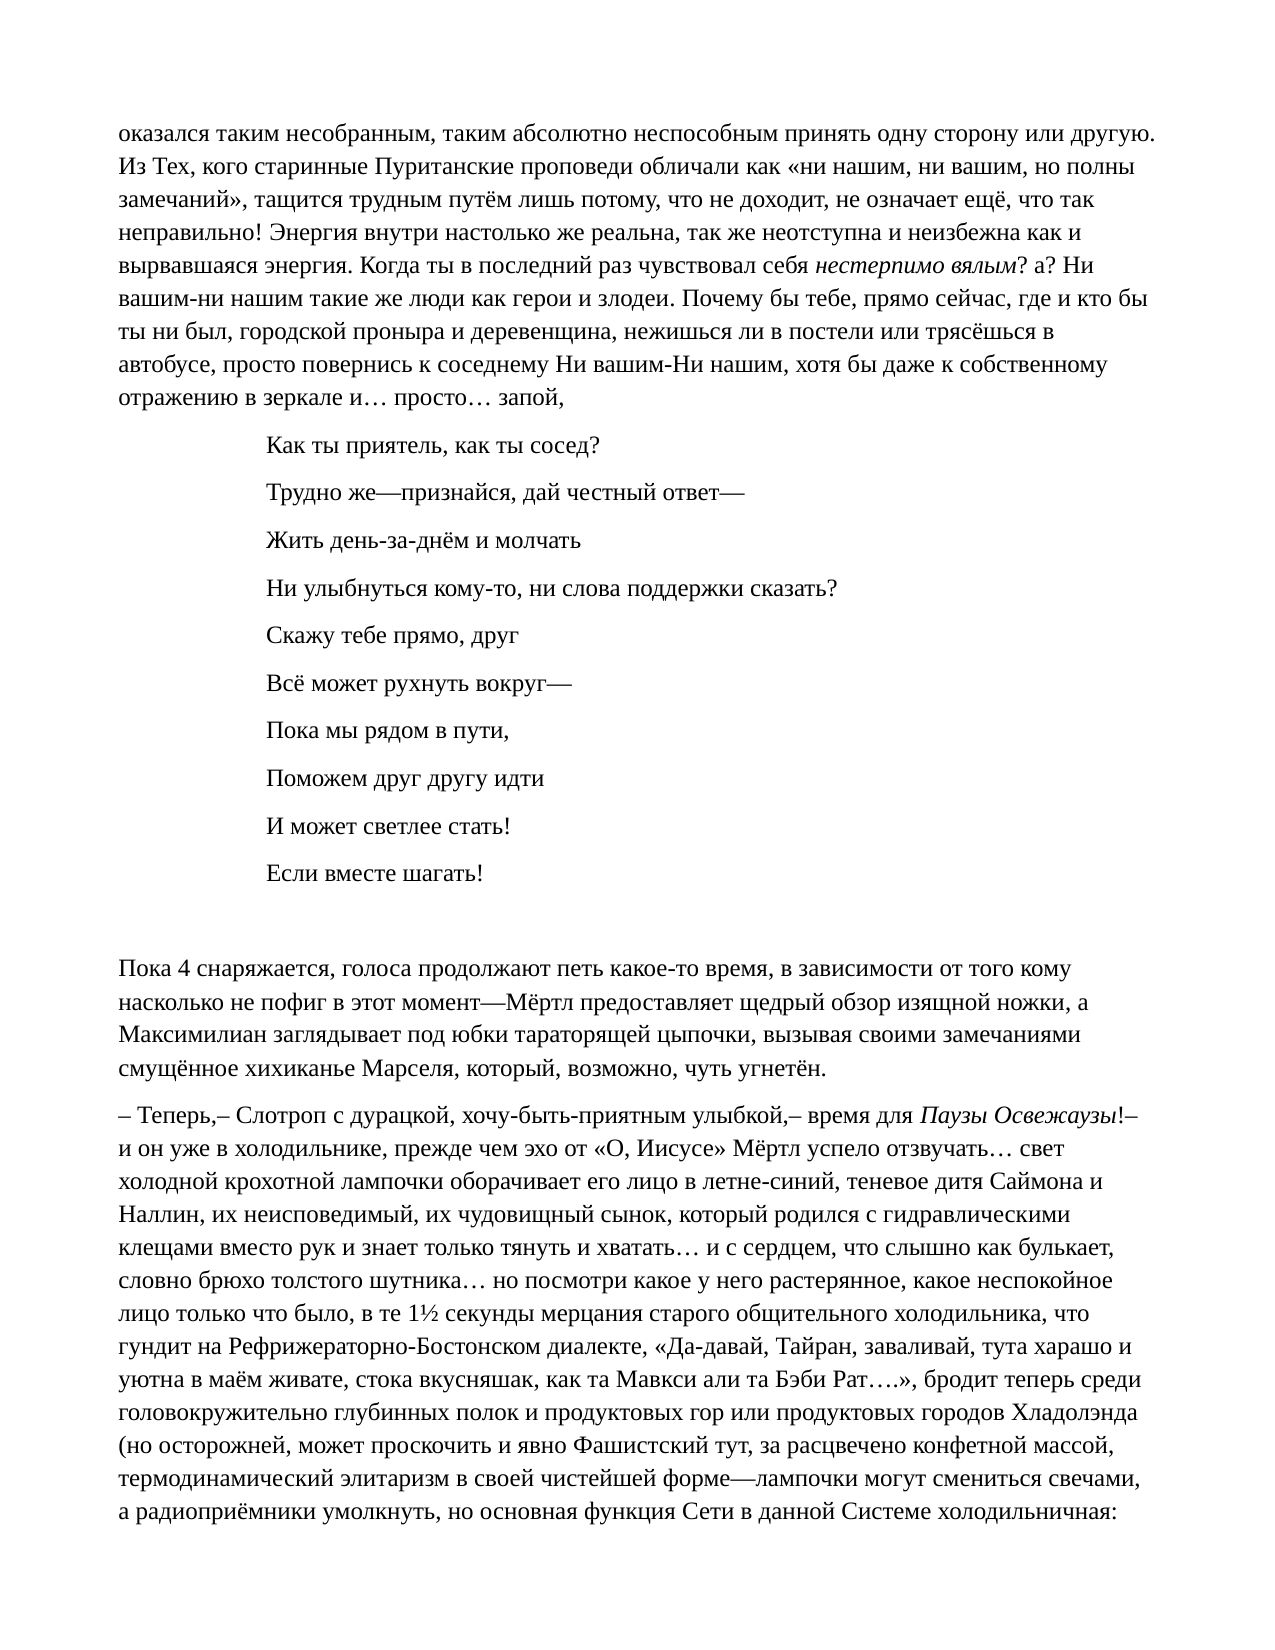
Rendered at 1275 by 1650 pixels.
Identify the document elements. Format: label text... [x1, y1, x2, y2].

text Жить день-за-днём и молчать [266, 525, 1157, 554]
text Как ты приятель, как ты сосед? [266, 430, 1157, 459]
text – Теперь,– Слотроп с дурацкой, хочу-быть-приятным улыбкой,– время для Паузы Освежаузы!– и он уже в холодильнике, прежде чем эхо от «О, Иисусе» Мёртл успело отзвучать… свет холодной крохотной лампочки оборачивает его лицо в летне-синий, теневое дитя Саймона и Наллин, их неисповедимый, их чудовищный сынок, который родился с гидравлическими клещами вместо рук и знает только тянуть и хватать… и с сердцем, что слышно как булькает, словно брюхо толстого шутника… но посмотри какое у него растерянное, какое неспокойное лицо только что было, в те 1½ секунды мерцания старого общительного холодильника, что гундит на Рефрижераторно-Бостонском диалекте, «Да-давай, Тайран, заваливай, тута харашо и уютна в маём живате, стока вкусняшак, как та Мавкси али та Бэби Рат….», бродит теперь среди головокружительно глубинных полок и продуктовых гор или продуктовых городов Хладолэнда (но осторожней, может проскочить и явно Фашистский тут, за расцвечено конфетной массой, термодинамический элитаризм в своей чистейшей форме—лампочки могут смениться свечами, а радиоприёмники умолкнуть, но основная функция Сети в данной Системе холодильничная: [118, 1100, 1157, 1525]
text Пока мы рядом в пути, [266, 716, 1157, 744]
text И может светлее стать! [266, 811, 1157, 839]
text Трудно же—признайся, дай честный ответ— [266, 477, 1157, 506]
text Если вместе шагать! [266, 858, 1157, 887]
text Ни улыбнуться кому-то, ни слова поддержки сказать? [266, 573, 1157, 601]
text Поможем друг другу идти [266, 763, 1157, 792]
text Пока 4 снаряжается, голоса продолжают петь какое-то время, в зависимости от того кому насколько не пофиг в этот момент—Мёртл предоставляет щедрый обзор изящной ножки, а Максимилиан заглядывает под юбки тараторящей цыпочки, вызывая своими замечаниями смущённое хихиканье Марселя, который, возможно, чуть угнетён. [118, 953, 1157, 1081]
text Скажу тебе прямо, друг [266, 620, 1157, 649]
text оказался таким несобранным, таким абсолютно неспособным принять одну сторону или другую. Из Тех, кого старинные Пуританские проповеди обличали как «ни нашим, ни вашим, но полны замечаний», тащится трудным путём лишь потому, что не доходит, не означает ещё, что так неправильно! Энергия внутри настолько же реальна, так же неотступна и неизбежна как и вырвавшаяся энергия. Когда ты в последний раз чувствовал себя нестерпимо вялым? а? Ни вашим-ни нашим такие же люди как герои и злодеи. Почему бы тебе, прямо сейчас, где и кто бы ты ни был, городской проныра и деревенщина, нежишься ли в постели или трясёшься в автобусе, просто повернись к соседнему Ни вашим-Ни нашим, хотя бы даже к собственному отражению в зеркале и… просто… запой, [118, 118, 1157, 411]
text Всё может рухнуть вокруг— [266, 668, 1157, 697]
